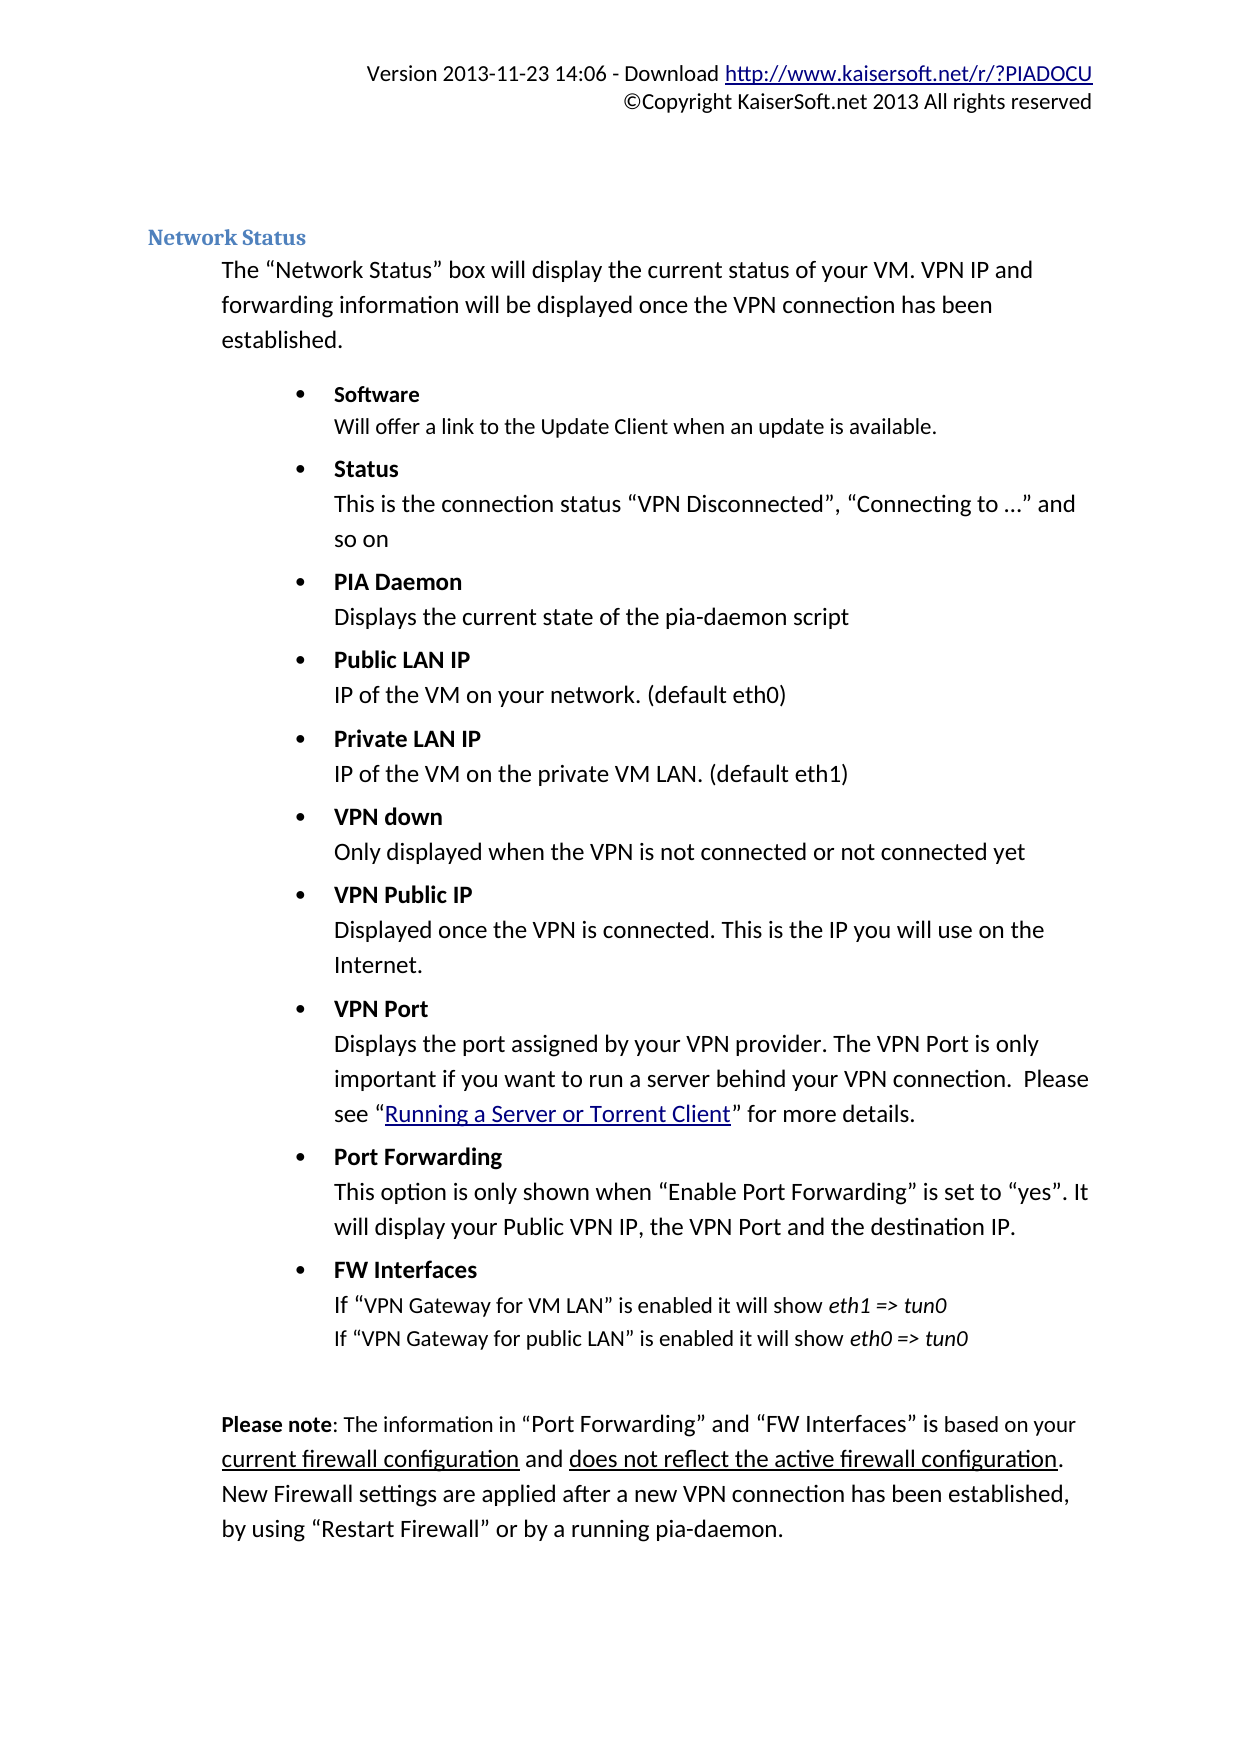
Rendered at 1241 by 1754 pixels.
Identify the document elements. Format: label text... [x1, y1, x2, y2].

list Software Will offer a link to the Update Client when an update is available. [296, 380, 1093, 441]
list Public LAN IP IP of the VM on your network. (default eth0) [296, 645, 1093, 710]
list Port Forwarding This option is only shown when “Enable Port Forwarding” is set to “yes”. It will display your Public VPN IP, the VPN Port and the destination IP. [296, 1141, 1093, 1242]
text Please note: The information in “Port Forwarding” and “FW Interfaces” is based on your current firewall configuration and does not reflect the active firewall configuration. New Firewall settings are applied after a new VPN connection has been established, by using “Restart Firewall” or by a running pia-daemon. [221, 1408, 1093, 1544]
list FW Interfaces If “VPN Gateway for VM LAN” is enabled it will show eth1 => tun0 If “VPN Gateway for public LAN” is enabled it will show eth0 => tun0 [296, 1255, 1093, 1352]
list VPN Public IP Displayed once the VPN is connected. This is the IP you will use on the Internet. [296, 880, 1093, 980]
list PIA Daemon Displays the current state of the pia-daemon script [296, 566, 1093, 632]
text The “Network Status” box will display the current status of your VM. VPN IP and forwarding information will be displayed once the VPN connection has been established. [221, 254, 1093, 355]
subtitle Network Status [148, 224, 1093, 251]
list Status This is the connection status “VPN Disconnected”, “Connecting to …” and so on [296, 453, 1093, 553]
list VPN down Only displayed when the VPN is not connected or not connected yet [296, 801, 1093, 867]
list Private LAN IP IP of the VM on the private VM LAN. (default eth1) [296, 723, 1093, 788]
list VPN Port Displays the port assigned by your VPN provider. The VPN Port is only important if you want to run a server behind your VPN connection. Please see “Running a Server or Torrent Client” for more details. [296, 993, 1093, 1128]
